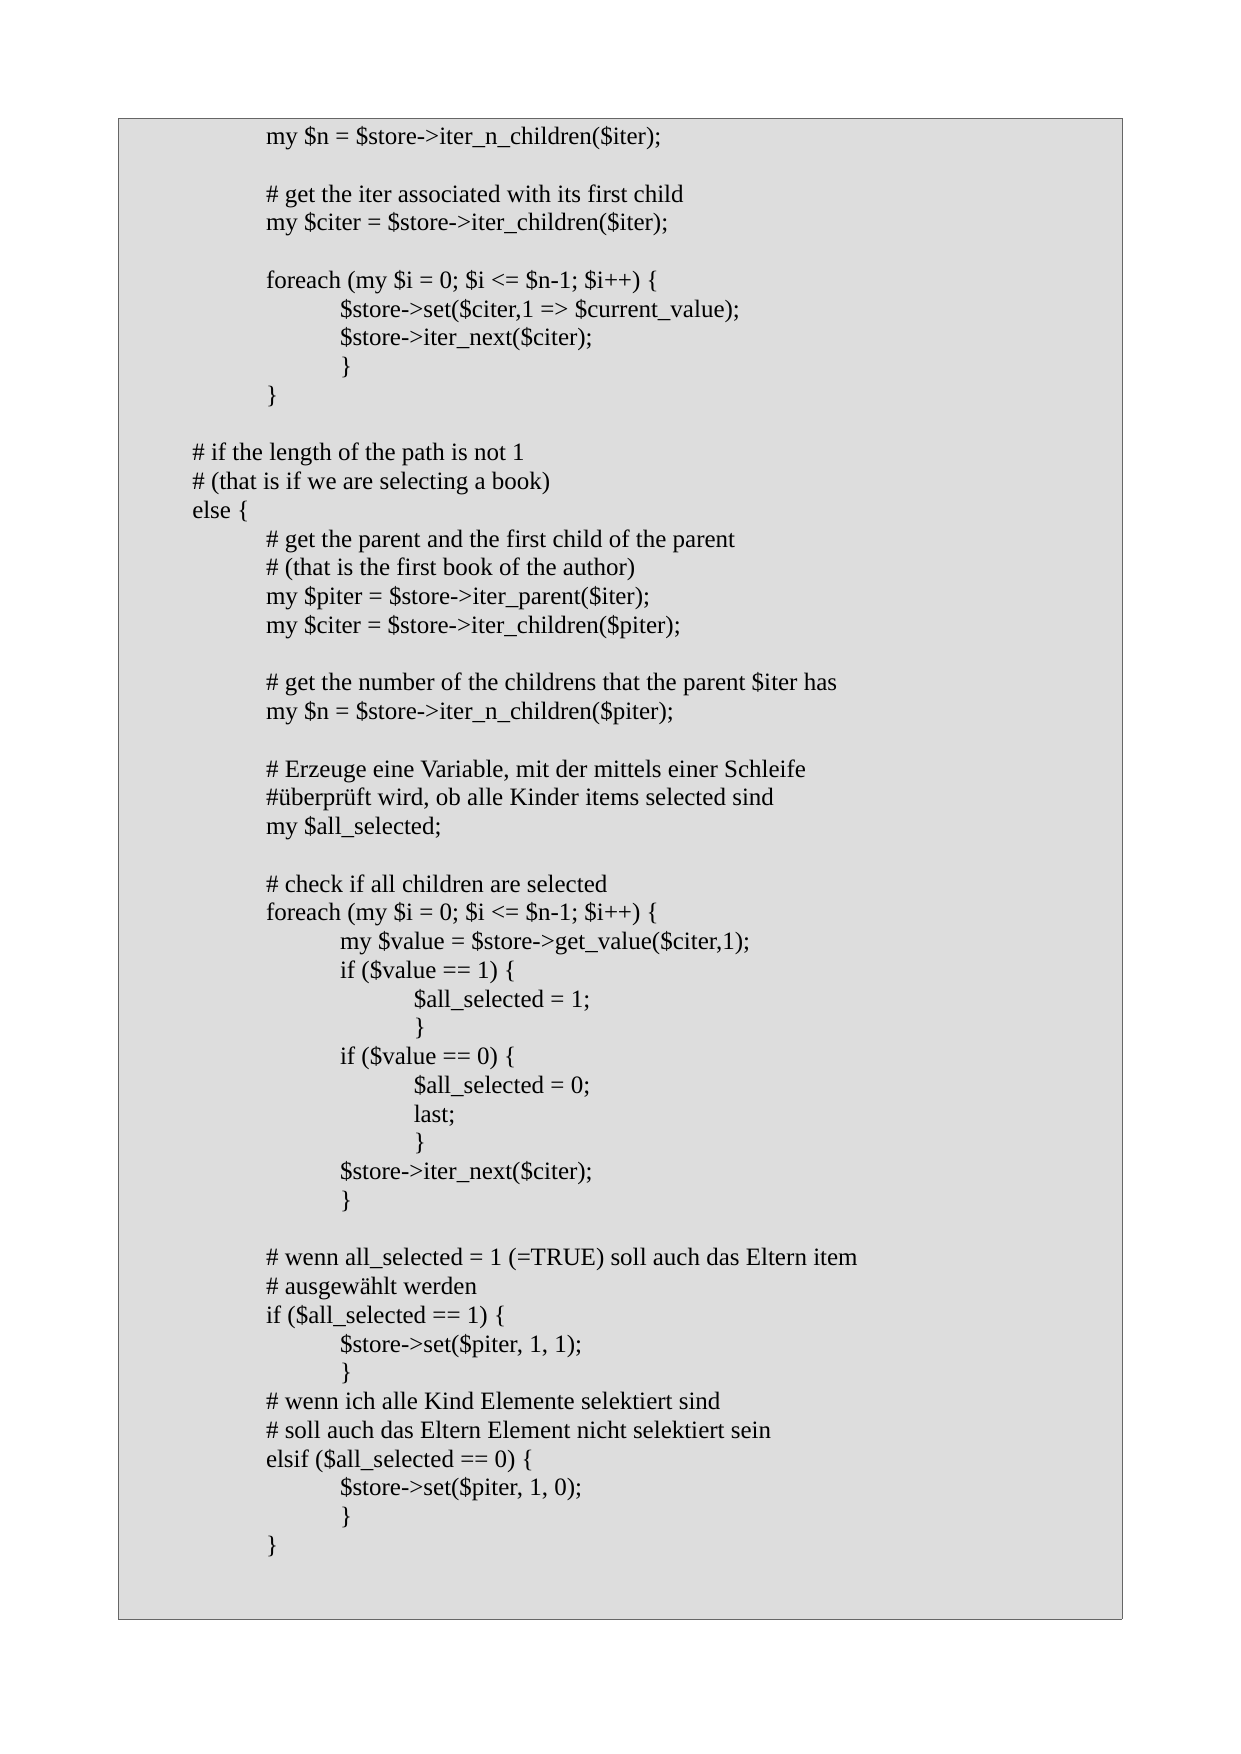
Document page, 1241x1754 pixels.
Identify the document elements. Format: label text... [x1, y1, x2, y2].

text # (that is if we are selecting a book) [119, 463, 1122, 492]
text } [119, 377, 1122, 406]
text foreach (my $i = 0; $i <= $n-1; $i++) { [119, 262, 1122, 291]
text last; [119, 1096, 1122, 1124]
text } [119, 1527, 1122, 1556]
text } [119, 1354, 1122, 1383]
text $store->set($citer,1 => $current_value); [119, 291, 1122, 319]
text my $citer = $store->iter_children($iter); [119, 204, 1122, 233]
text else { [119, 492, 1122, 521]
text # ausgewählt werden [119, 1268, 1122, 1297]
text } [119, 1498, 1122, 1527]
text $all_selected = 0; [119, 1067, 1122, 1096]
text # soll auch das Eltern Element nicht selektiert sein [119, 1412, 1122, 1441]
text $store->set($piter, 1, 0); [119, 1469, 1122, 1498]
text my $n = $store->iter_n_children($piter); [119, 693, 1122, 722]
text #überprüft wird, ob alle Kinder items selected sind [119, 779, 1122, 808]
text my $all_selected; [119, 808, 1122, 837]
text if ($all_selected == 1) { [119, 1297, 1122, 1326]
text my $citer = $store->iter_children($piter); [119, 607, 1122, 636]
text if ($value == 1) { [119, 952, 1122, 981]
text # get the iter associated with its first child [119, 176, 1122, 204]
text $all_selected = 1; [119, 981, 1122, 1009]
text # wenn all_selected = 1 (=TRUE) soll auch das Eltern item [119, 1239, 1122, 1268]
text } [119, 1124, 1122, 1153]
text foreach (my $i = 0; $i <= $n-1; $i++) { [119, 894, 1122, 923]
text # check if all children are selected [119, 866, 1122, 894]
text $store->set($piter, 1, 1); [119, 1326, 1122, 1354]
text $store->iter_next($citer); [119, 1153, 1122, 1182]
text # if the length of the path is not 1 [119, 434, 1122, 463]
text } [119, 1182, 1122, 1211]
text my $piter = $store->iter_parent($iter); [119, 578, 1122, 607]
text if ($value == 0) { [119, 1038, 1122, 1067]
text elsif ($all_selected == 0) { [119, 1441, 1122, 1469]
text my $n = $store->iter_n_children($iter); [119, 119, 1122, 147]
text # get the parent and the first child of the parent [119, 521, 1122, 549]
text # Erzeuge eine Variable, mit der mittels einer Schleife [119, 751, 1122, 779]
text my $value = $store->get_value($citer,1); [119, 923, 1122, 952]
text } [119, 1009, 1122, 1038]
text # get the number of the childrens that the parent $iter has [119, 664, 1122, 693]
text # (that is the first book of the author) [119, 549, 1122, 578]
text # wenn ich alle Kind Elemente selektiert sind [119, 1383, 1122, 1412]
text $store->iter_next($citer); [119, 319, 1122, 348]
text } [119, 348, 1122, 377]
